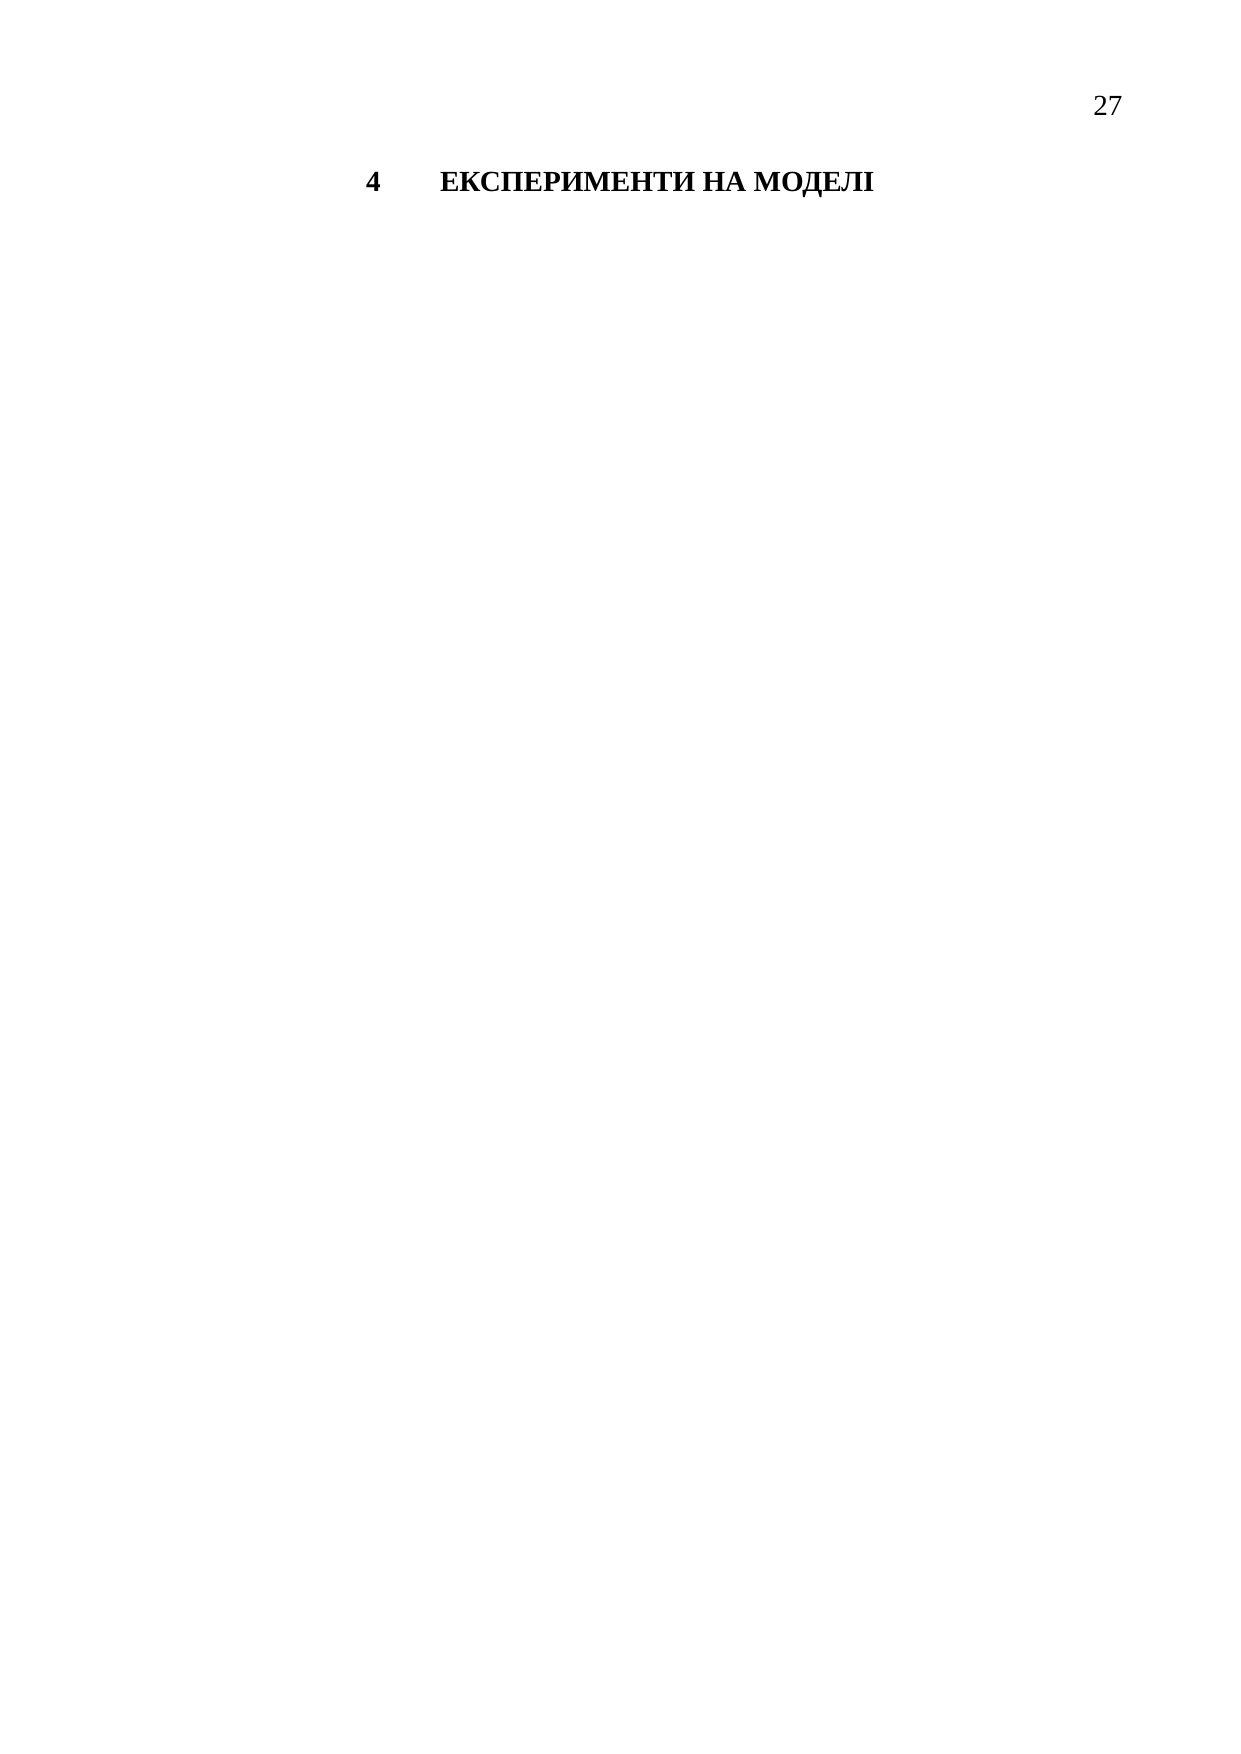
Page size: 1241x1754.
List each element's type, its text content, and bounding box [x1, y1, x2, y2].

subtitle Експерименти на моделі [118, 164, 1122, 197]
